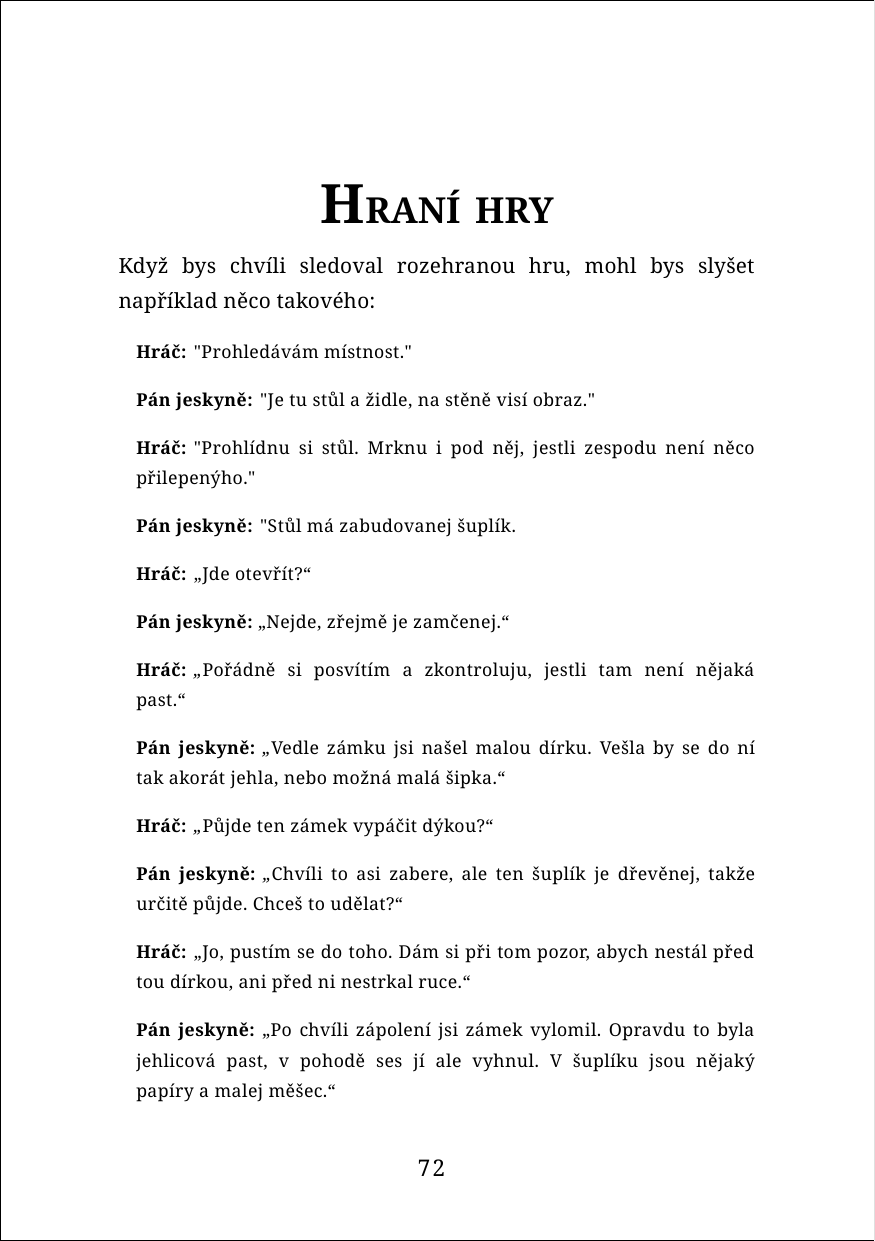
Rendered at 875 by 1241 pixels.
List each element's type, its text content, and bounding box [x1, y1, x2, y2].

text Pán jeskyně: "Je tu stůl a židle, na stěně visí obraz." [136, 388, 756, 412]
text Pán jeskyně: „Po chvíli zápolení jsi zámek vylomil. Opravdu to byla jehlicová past, v pohodě ses jí ale vyhnul. V šuplíku jsou nějaký papíry a malej měšec.“ [136, 1018, 756, 1102]
text Pán jeskyně: „Vedle zámku jsi našel malou dírku. Vešla by se do ní tak akorát jehla, nebo možná malá šipka.“ [136, 736, 756, 790]
text Pán jeskyně: "Stůl má zabudovanej šuplík. [136, 514, 756, 538]
text Hráč: "Prohledávám místnost." [136, 340, 756, 364]
text Hráč: „Jde otevřít?“ [136, 562, 756, 586]
text Hráč: "Prohlídnu si stůl. Mrknu i pod něj, jestli zespodu není něco přilepenýho." [136, 436, 756, 490]
text Když bys chvíli sledoval rozehranou hru, mohl bys slyšet například něco takového: [118, 251, 756, 315]
text Pán jeskyně: „Chvíli to asi zabere, ale ten šuplík je dřevěnej, takže určitě půjde. Chceš to udělat?“ [136, 862, 756, 916]
text Hráč: „Půjde ten zámek vypáčit dýkou?“ [136, 814, 756, 838]
text Pán jeskyně: „Nejde, zřejmě je zamčenej.“ [136, 609, 756, 634]
subtitle Hraní hry [118, 166, 756, 239]
text Hráč: „Pořádně si posvítím a zkontroluju, jestli tam není nějaká past.“ [136, 657, 756, 712]
text Hráč: „Jo, pustím se do toho. Dám si při tom pozor, abych nestál před tou dírkou, ani před ni nestrkal ruce.“ [136, 940, 756, 994]
